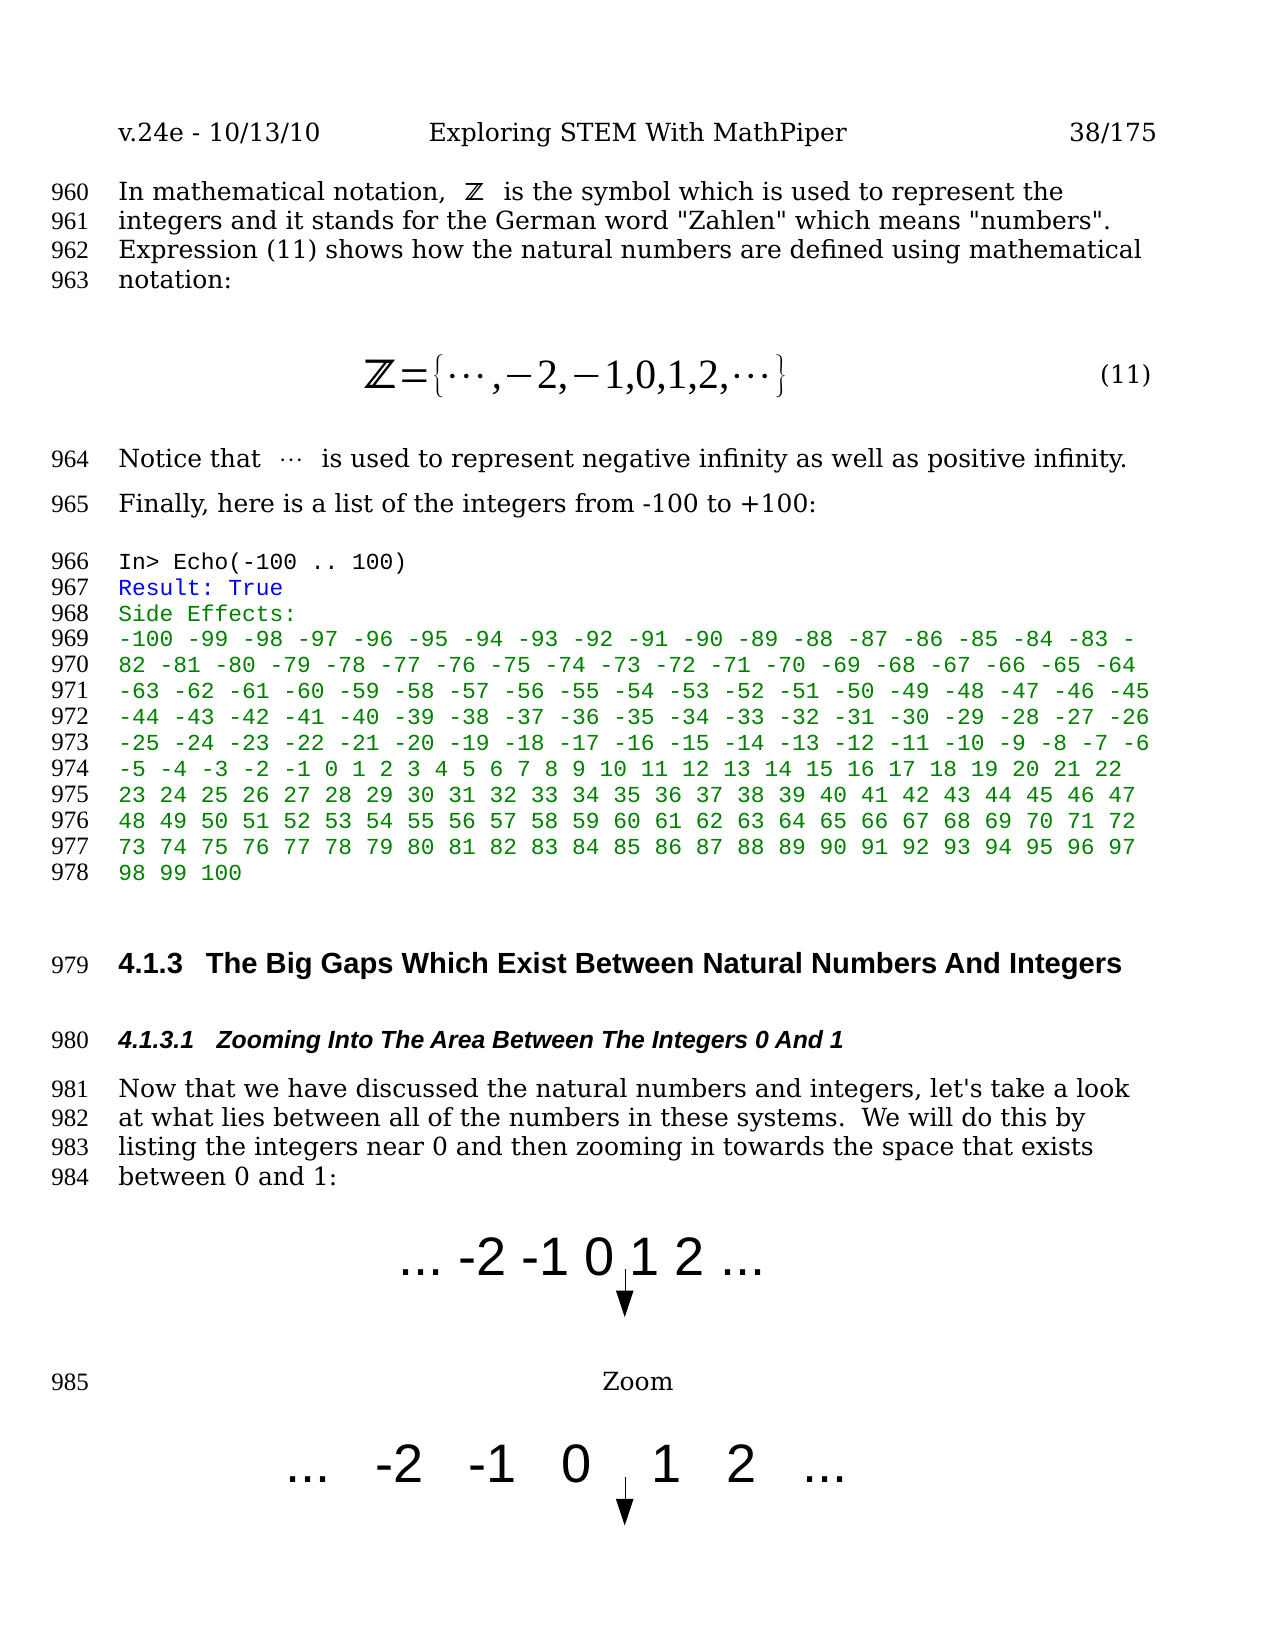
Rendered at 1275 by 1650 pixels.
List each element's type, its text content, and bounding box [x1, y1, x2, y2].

table_header [118, 344, 1041, 406]
text -100 -99 -98 -97 -96 -95 -94 -93 -92 -91 -90 -89 -88 -87 -86 -85 -84 -83 -82 -81 -80 -79 -78 -77 -76 -75 -74 -73 -72 -71 -70 -69 -68 -67 -66 -65 -64 -63 -62 -61 -60 -59 -58 -57 -56 -55 -54 -53 -52 -51 -50 -49 -48 -47 -46 -45 -44 -43 -42 -41 -40 -39 -38 -37 -36 -35 -34 -33 -32 -31 -30 -29 -28 -27 -26 -25 -24 -23 -22 -21 -20 -19 -18 -17 -16 -15 -14 -13 -12 -11 -10 -9 -8 -7 -6 -5 -4 -3 -2 -1 0 1 2 3 4 5 6 7 8 9 10 11 12 13 14 15 16 17 18 19 20 21 22 23 24 25 26 27 28 29 30 31 32 33 34 35 36 37 38 39 40 41 42 43 44 45 46 47 48 49 50 51 52 53 54 55 56 57 58 59 60 61 62 63 64 65 66 67 68 69 70 71 72 73 74 75 76 77 78 79 80 81 82 83 84 85 86 87 88 89 90 91 92 93 94 95 96 97 98 99 100 [118, 628, 1157, 887]
text Zoom [118, 1367, 1157, 1396]
text In mathematical notation,is the symbol which is used to represent the integers and it stands for the German word "Zahlen" which means "numbers". Expression (11) shows how the natural numbers are defined using mathematical notation: [118, 177, 1157, 294]
subtitle The Big Gaps Which Exist Between Natural Numbers And Integers [118, 946, 1157, 980]
text Finally, here is a list of the integers from -100 to +100: [118, 489, 1157, 518]
table_header (11) [1041, 344, 1157, 406]
text Result: True [118, 576, 1157, 602]
text Now that we have discussed the natural numbers and integers, let's take a look at what lies between all of the numbers in these systems. We will do this by listing the integers near 0 and then zooming in towards the space that exists between 0 and 1: [118, 1074, 1157, 1191]
text In> Echo(-100 .. 100) [118, 550, 1157, 576]
text Side Effects: [118, 602, 1157, 628]
subtitle Zooming Into The Area Between The Integers 0 And 1 [118, 1025, 1157, 1053]
text Notice thatis used to represent negative infinity as well as positive infinity. [118, 444, 1157, 474]
